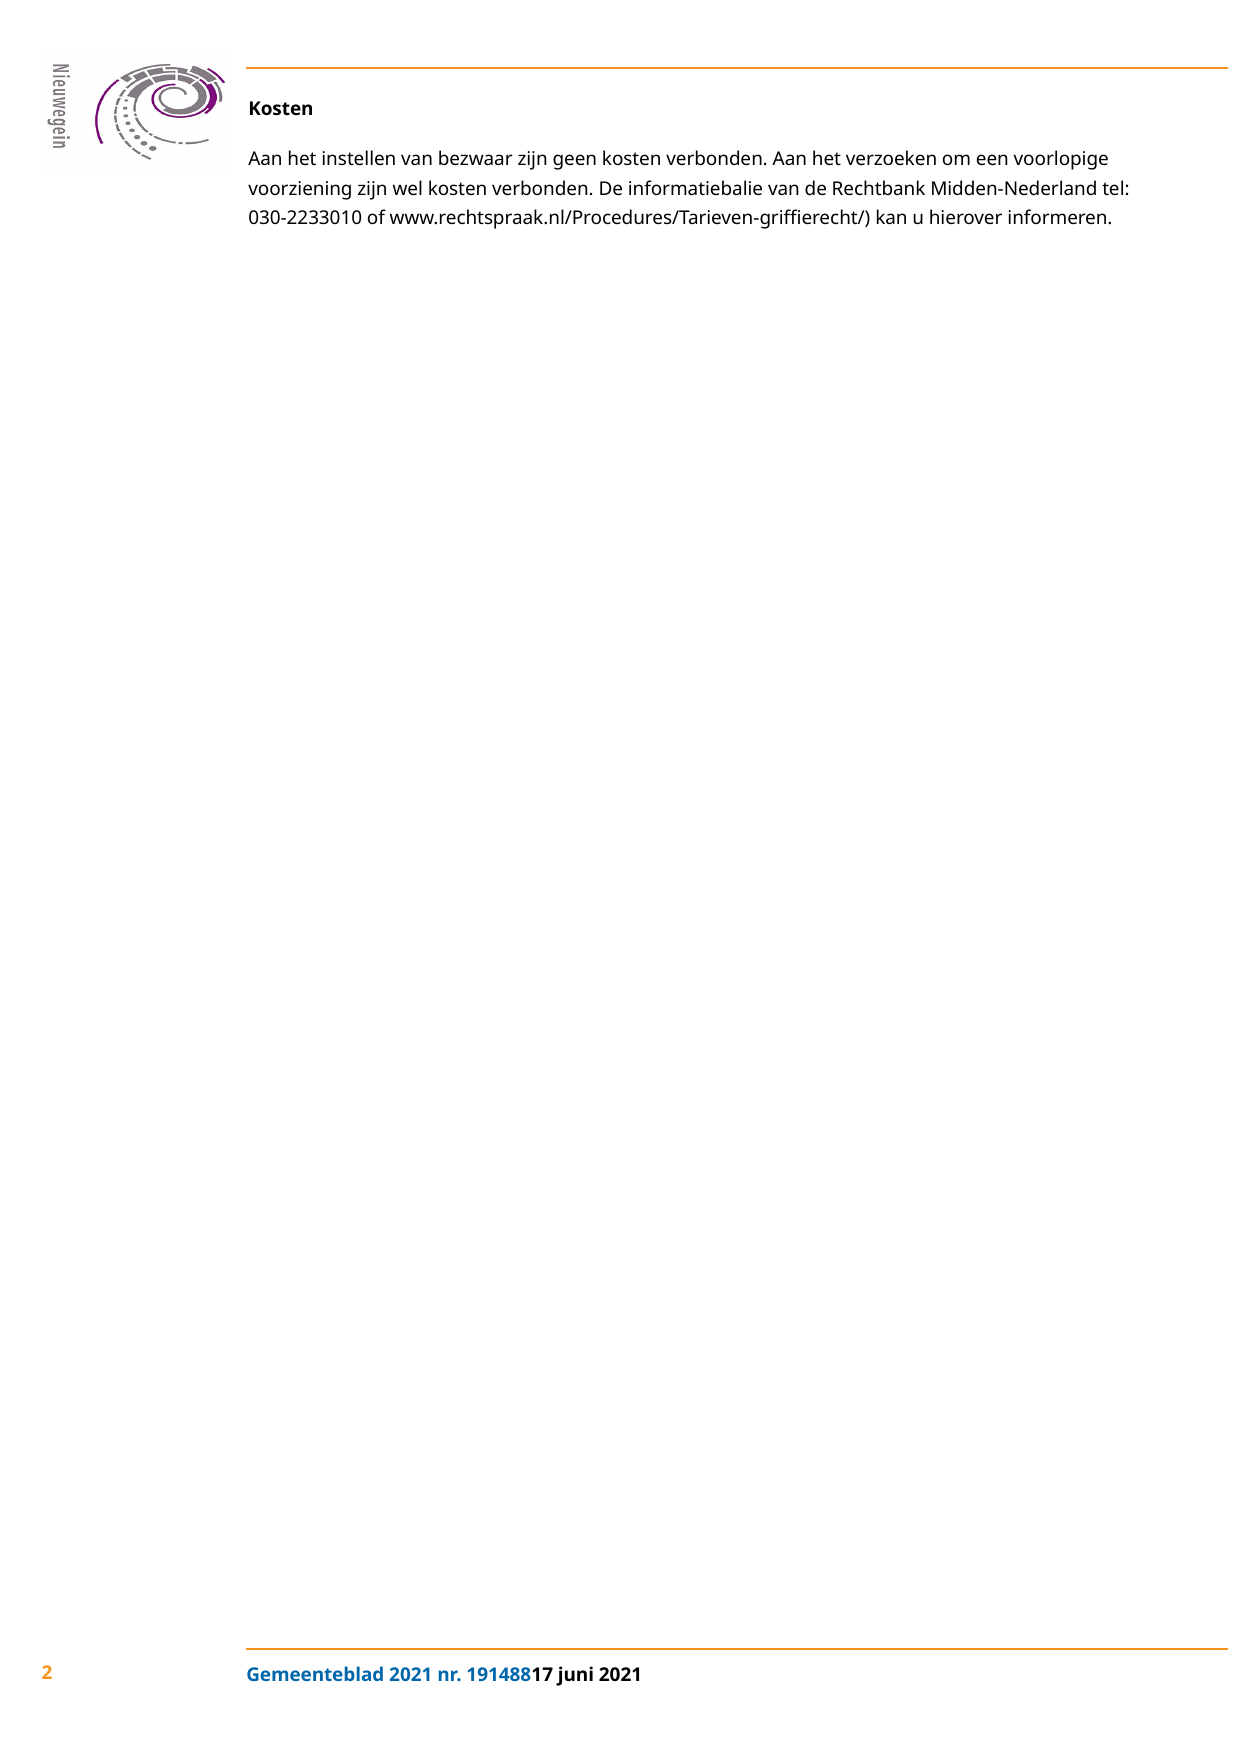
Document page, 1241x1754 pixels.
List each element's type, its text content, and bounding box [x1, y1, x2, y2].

text Aan het instellen van bezwaar zijn geen kosten verbonden. Aan het verzoeken om een voorlopige voorziening zijn wel kosten verbonden. De informatiebalie van de Rechtbank Midden-Nederland tel: 030-2233010 of www.rechtspraak.nl/Procedures/Tarieven-griffierecht/) kan u hierover informeren. [248, 145, 1152, 230]
picture [41, 47, 231, 172]
text Kosten [248, 95, 1152, 121]
